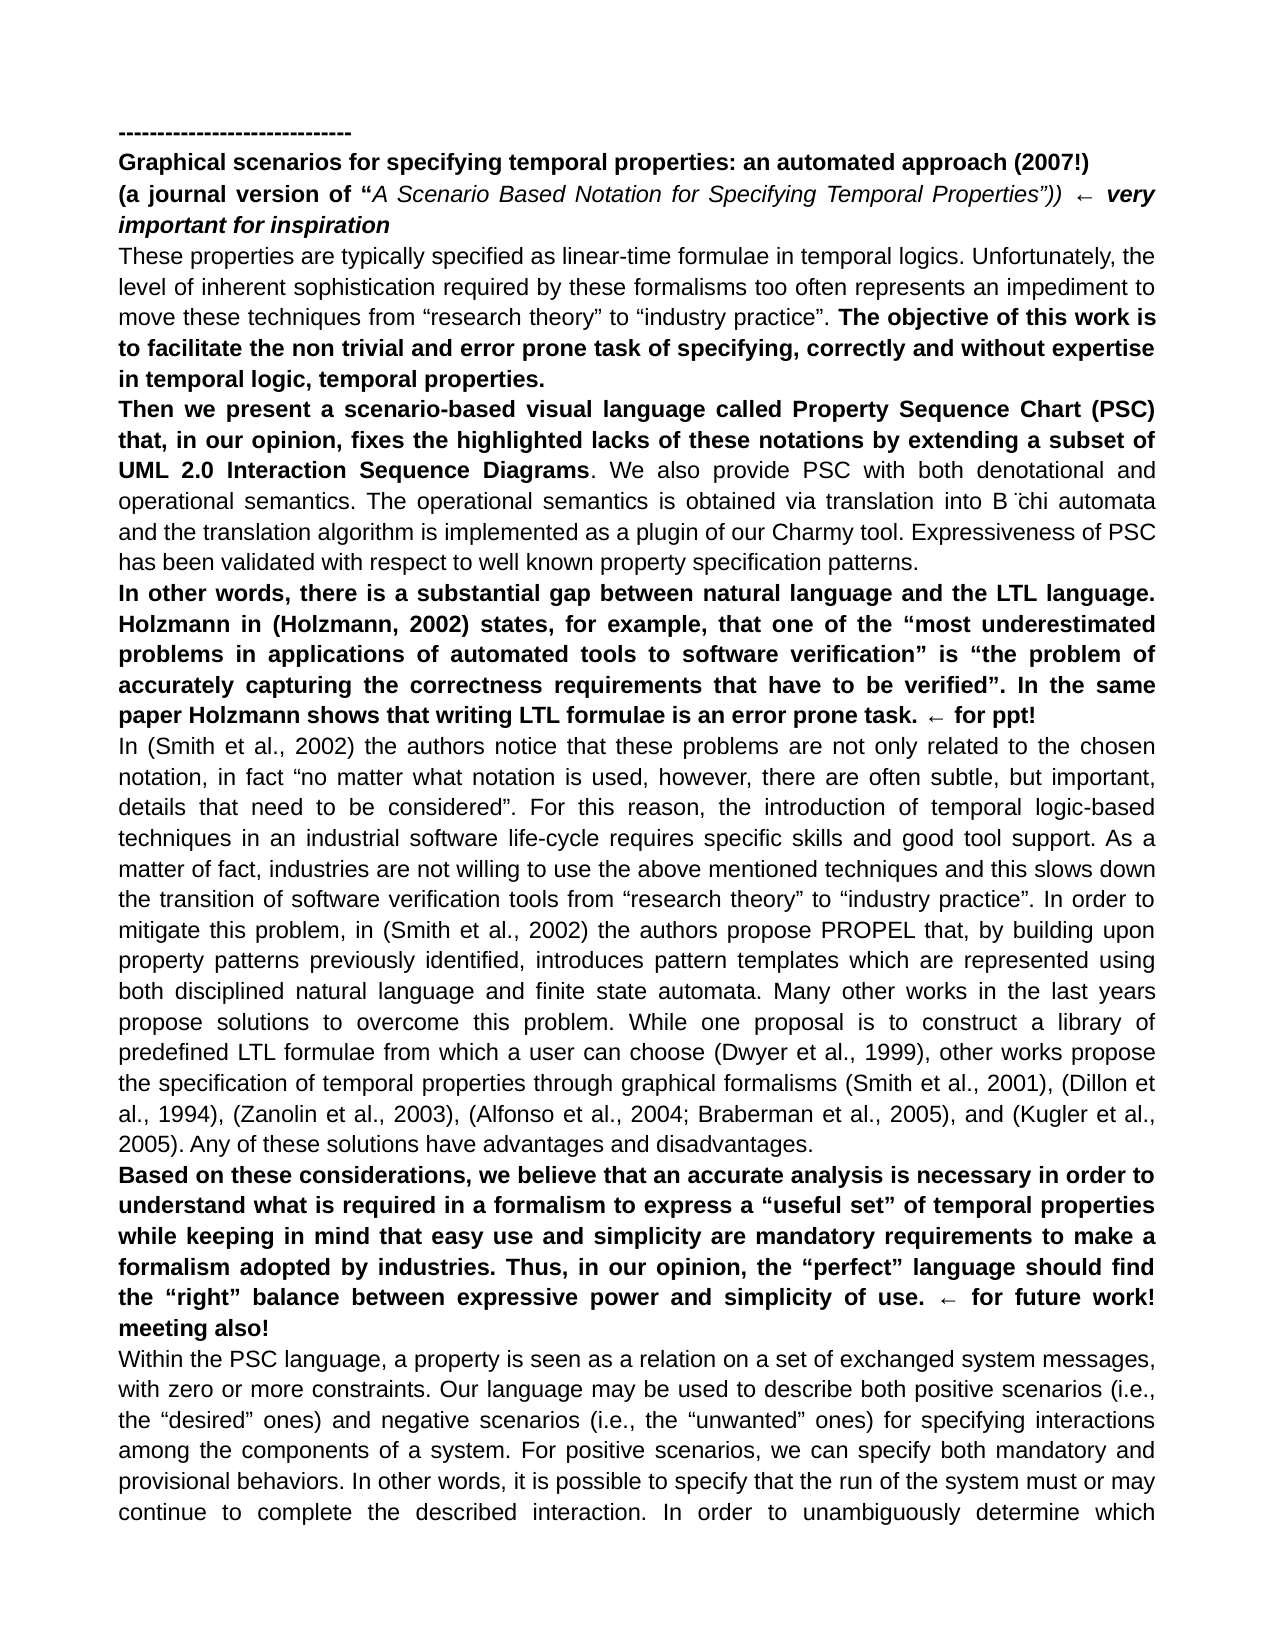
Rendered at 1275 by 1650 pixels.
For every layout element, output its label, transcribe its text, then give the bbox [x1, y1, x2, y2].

text In other words, there is a substantial gap between natural language and the LTL language. Holzmann in (Holzmann, 2002) states, for example, that one of the “most underestimated problems in applications of automated tools to software verification” is “the problem of accurately capturing the correctness requirements that have to be verified”. In the same paper Holzmann shows that writing LTL formulae is an error prone task. ← for ppt! [118, 579, 1157, 729]
text In (Smith et al., 2002) the authors notice that these problems are not only related to the chosen notation, in fact “no matter what notation is used, however, there are often subtle, but important, details that need to be considered”. For this reason, the introduction of temporal logic-based techniques in an industrial software life-cycle requires specific skills and good tool support. As a matter of fact, industries are not willing to use the above mentioned techniques and this slows down the transition of software verification tools from “research theory” to “industry practice”. In order to mitigate this problem, in (Smith et al., 2002) the authors propose PROPEL that, by building upon property patterns previously identified, introduces pattern templates which are represented using both disciplined natural language and finite state automata. Many other works in the last years propose solutions to overcome this problem. While one proposal is to construct a library of predefined LTL formulae from which a user can choose (Dwyer et al., 1999), other works propose the specification of temporal properties through graphical formalisms (Smith et al., 2001), (Dillon et al., 1994), (Zanolin et al., 2003), (Alfonso et al., 2004; Braberman et al., 2005), and (Kugler et al., 2005). Any of these solutions have advantages and disadvantages. [118, 732, 1157, 1157]
text These properties are typically specified as linear-time formulae in temporal logics. Unfortunately, the level of inherent sophistication required by these formalisms too often represents an impediment to move these techniques from “research theory” to “industry practice”. The objective of this work is to facilitate the non trivial and error prone task of specifying, correctly and without expertise in temporal logic, temporal properties. [118, 242, 1157, 392]
text Then we present a scenario-based visual language called Property Sequence Chart (PSC) that, in our opinion, fixes the highlighted lacks of these notations by extending a subset of UML 2.0 Interaction Sequence Diagrams. We also provide PSC with both denotational and operational semantics. The operational semantics is obtained via translation into B ̈chi automata and the translation algorithm is implemented as a plugin of our Charmy tool. Expressiveness of PSC has been validated with respect to well known property specification patterns. [118, 396, 1157, 576]
text ------------------------------ [118, 118, 1157, 145]
text Graphical scenarios for specifying temporal properties: an automated approach (2007!) [118, 149, 1157, 176]
text Based on these considerations, we believe that an accurate analysis is necessary in order to understand what is required in a formalism to express a “useful set” of temporal properties while keeping in mind that easy use and simplicity are mandatory requirements to make a formalism adopted by industries. Thus, in our opinion, the “perfect” language should find the “right” balance between expressive power and simplicity of use. ← for future work! meeting also! [118, 1161, 1157, 1341]
text Within the PSC language, a property is seen as a relation on a set of exchanged system messages, with zero or more constraints. Our language may be used to describe both positive scenarios (i.e., the “desired” ones) and negative scenarios (i.e., the “unwanted” ones) for specifying interactions among the components of a system. For positive scenarios, we can specify both mandatory and provisional behaviors. In other words, it is possible to specify that the run of the system must or may continue to complete the described interaction. In order to unambiguously determine which [118, 1345, 1157, 1525]
text (a journal version of “A Scenario Based Notation for Specifying Temporal Properties”)) ← very important for inspiration [118, 179, 1157, 239]
